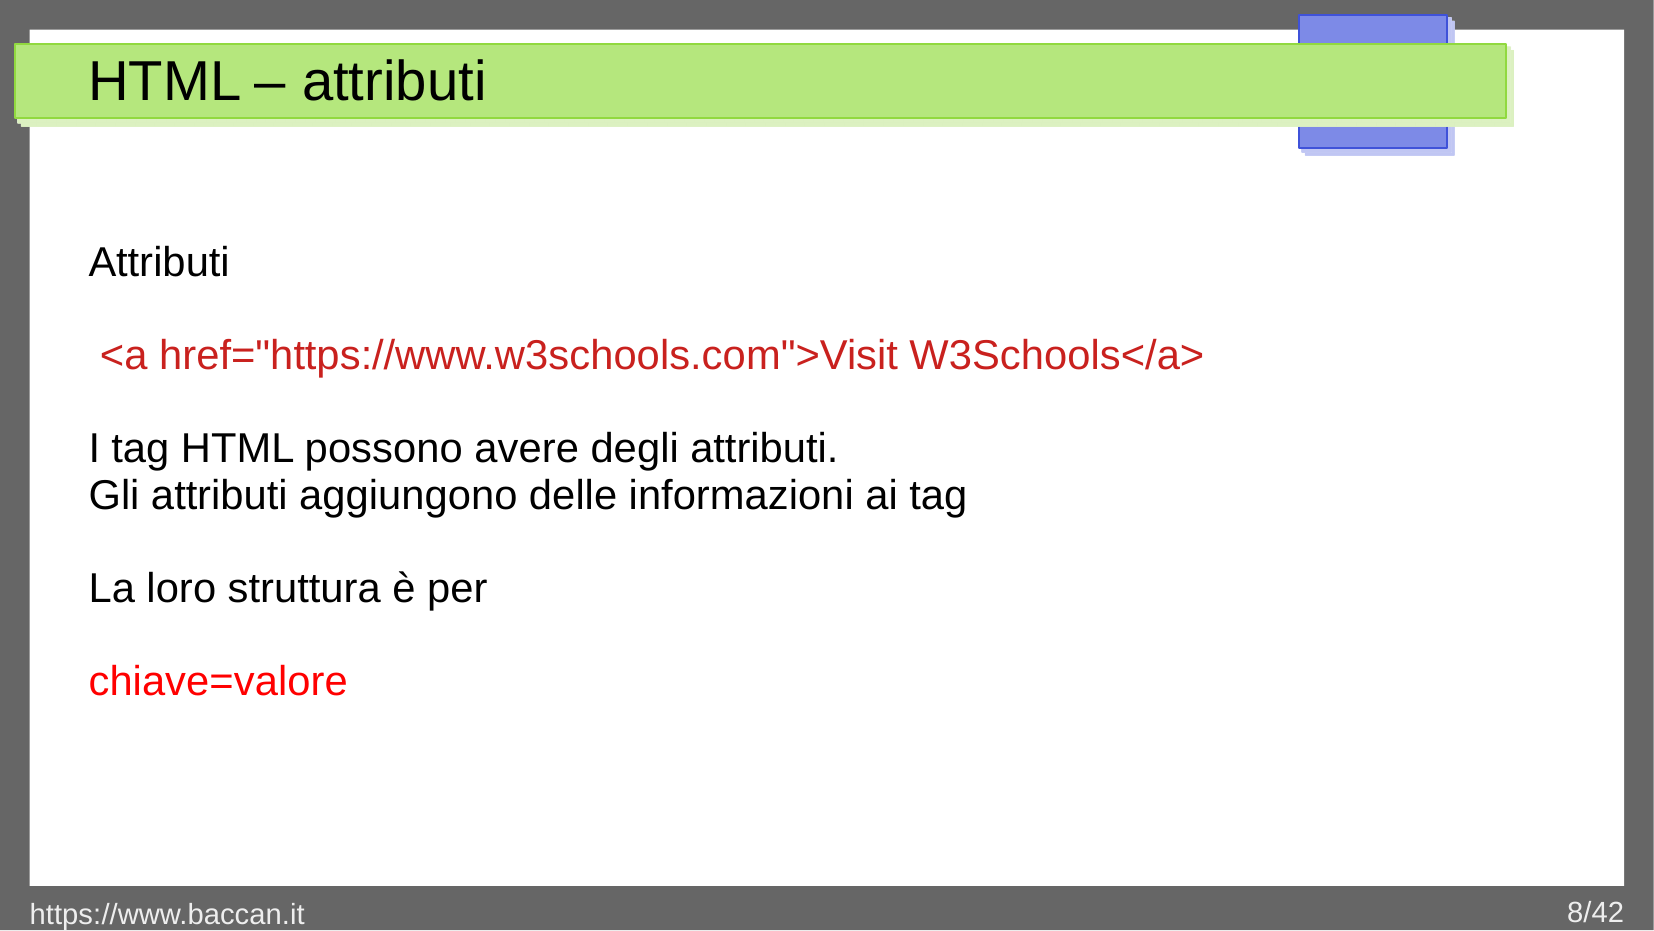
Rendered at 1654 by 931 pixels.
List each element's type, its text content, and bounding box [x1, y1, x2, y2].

title HTML – attributi [88, 44, 1506, 119]
text_box Attributi <a href="https://www.w3schools.com">Visit W3Schools</a> I tag HTML possono avere degli attributi. Gli attributi aggiungono delle informazioni ai tag La loro struttura è per chiave=valore [88, 169, 1565, 821]
